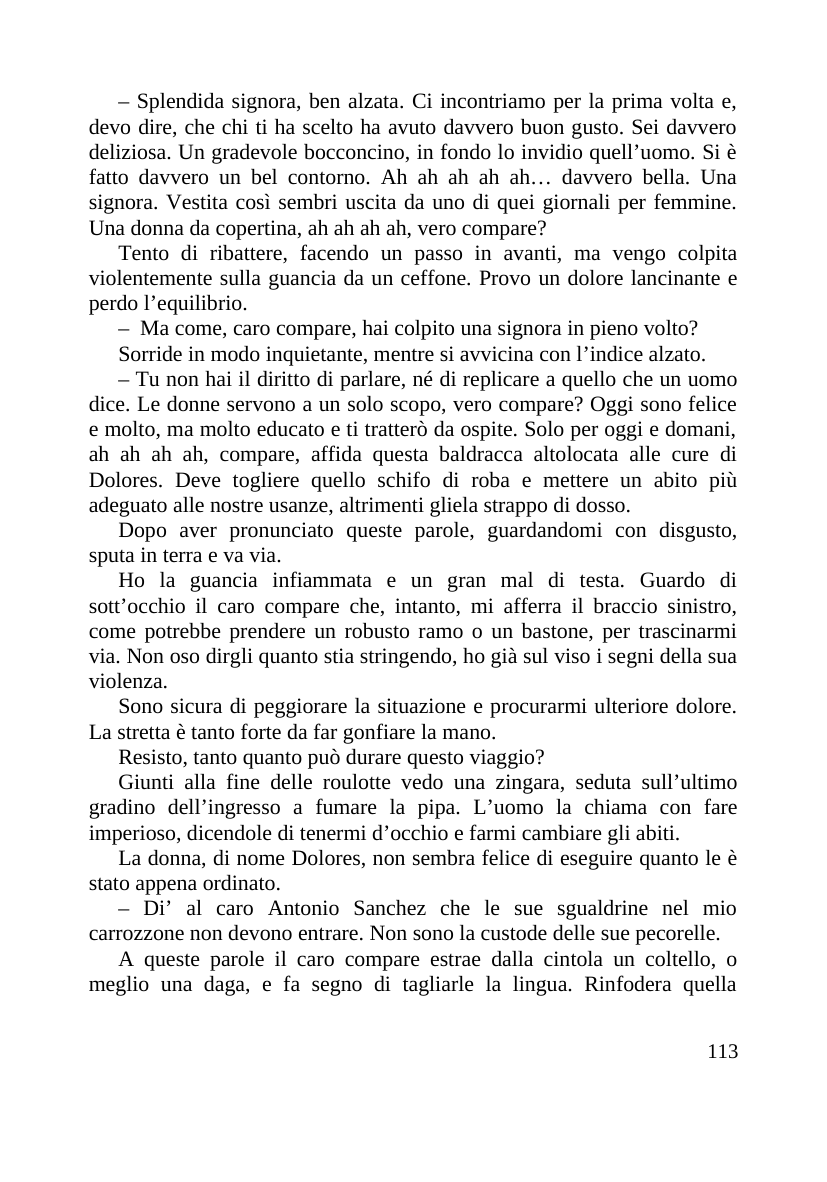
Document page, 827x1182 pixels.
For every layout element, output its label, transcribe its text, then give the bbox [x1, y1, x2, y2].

text La donna, di nome Dolores, non sembra felice di eseguire quanto le è stato appena ordinato. [88, 845, 738, 895]
text Giunti alla fine delle roulotte vedo una zingara, seduta sull’ultimo gradino dell’ingresso a fumare la pipa. L’uomo la chiama con fare imperioso, dicendole di tenermi d’occhio e farmi cambiare gli abiti. [88, 769, 738, 845]
text – Tu non hai il diritto di parlare, né di replicare a quello che un uomo dice. Le donne servono a un solo scopo, vero compare? Oggi sono felice e molto, ma molto educato e ti tratterò da ospite. Solo per oggi e domani, ah ah ah ah, compare, affida questa baldracca altolocata alle cure di Dolores. Deve togliere quello schifo di roba e mettere un abito più adeguato alle nostre usanze, altrimenti gliela strappo di dosso. [88, 366, 738, 517]
text Sono sicura di peggiorare la situazione e procurarmi ulteriore dolore. La stretta è tanto forte da far gonfiare la mano. [88, 693, 738, 744]
text – Ma come, caro compare, hai colpito una signora in pieno volto? [88, 315, 738, 341]
text A queste parole il caro compare estrae dalla cintola un coltello, o meglio una daga, e fa segno di tagliarle la lingua. Rinfodera quella [88, 946, 738, 996]
text Dopo aver pronunciato queste parole, guardandomi con disgusto, sputa in terra e va via. [88, 517, 738, 567]
text – Di’ al caro Antonio Sanchez che le sue sgualdrine nel mio carrozzone non devono entrare. Non sono la custode delle sue pecorelle. [88, 895, 738, 946]
text Sorride in modo inquietante, mentre si avvicina con l’indice alzato. [88, 341, 738, 366]
text – Splendida signora, ben alzata. Ci incontriamo per la prima volta e, devo dire, che chi ti ha scelto ha avuto davvero buon gusto. Sei davvero deliziosa. Un gradevole bocconcino, in fondo lo invidio quell’uomo. Si è fatto davvero un bel contorno. Ah ah ah ah ah… davvero bella. Una signora. Vestita così sembri uscita da uno di quei giornali per femmine. Una donna da copertina, ah ah ah ah, vero compare? [88, 88, 738, 240]
text Ho la guancia infiammata e un gran mal di testa. Guardo di sott’occhio il caro compare che, intanto, mi afferra il braccio sinistro, come potrebbe prendere un robusto ramo o un bastone, per trascinarmi via. Non oso dirgli quanto stia stringendo, ho già sul viso i segni della sua violenza. [88, 567, 738, 693]
text Resisto, tanto quanto può durare questo viaggio? [88, 744, 738, 769]
text Tento di ribattere, facendo un passo in avanti, ma vengo colpita violentemente sulla guancia da un ceffone. Provo un dolore lancinante e perdo l’equilibrio. [88, 240, 738, 315]
